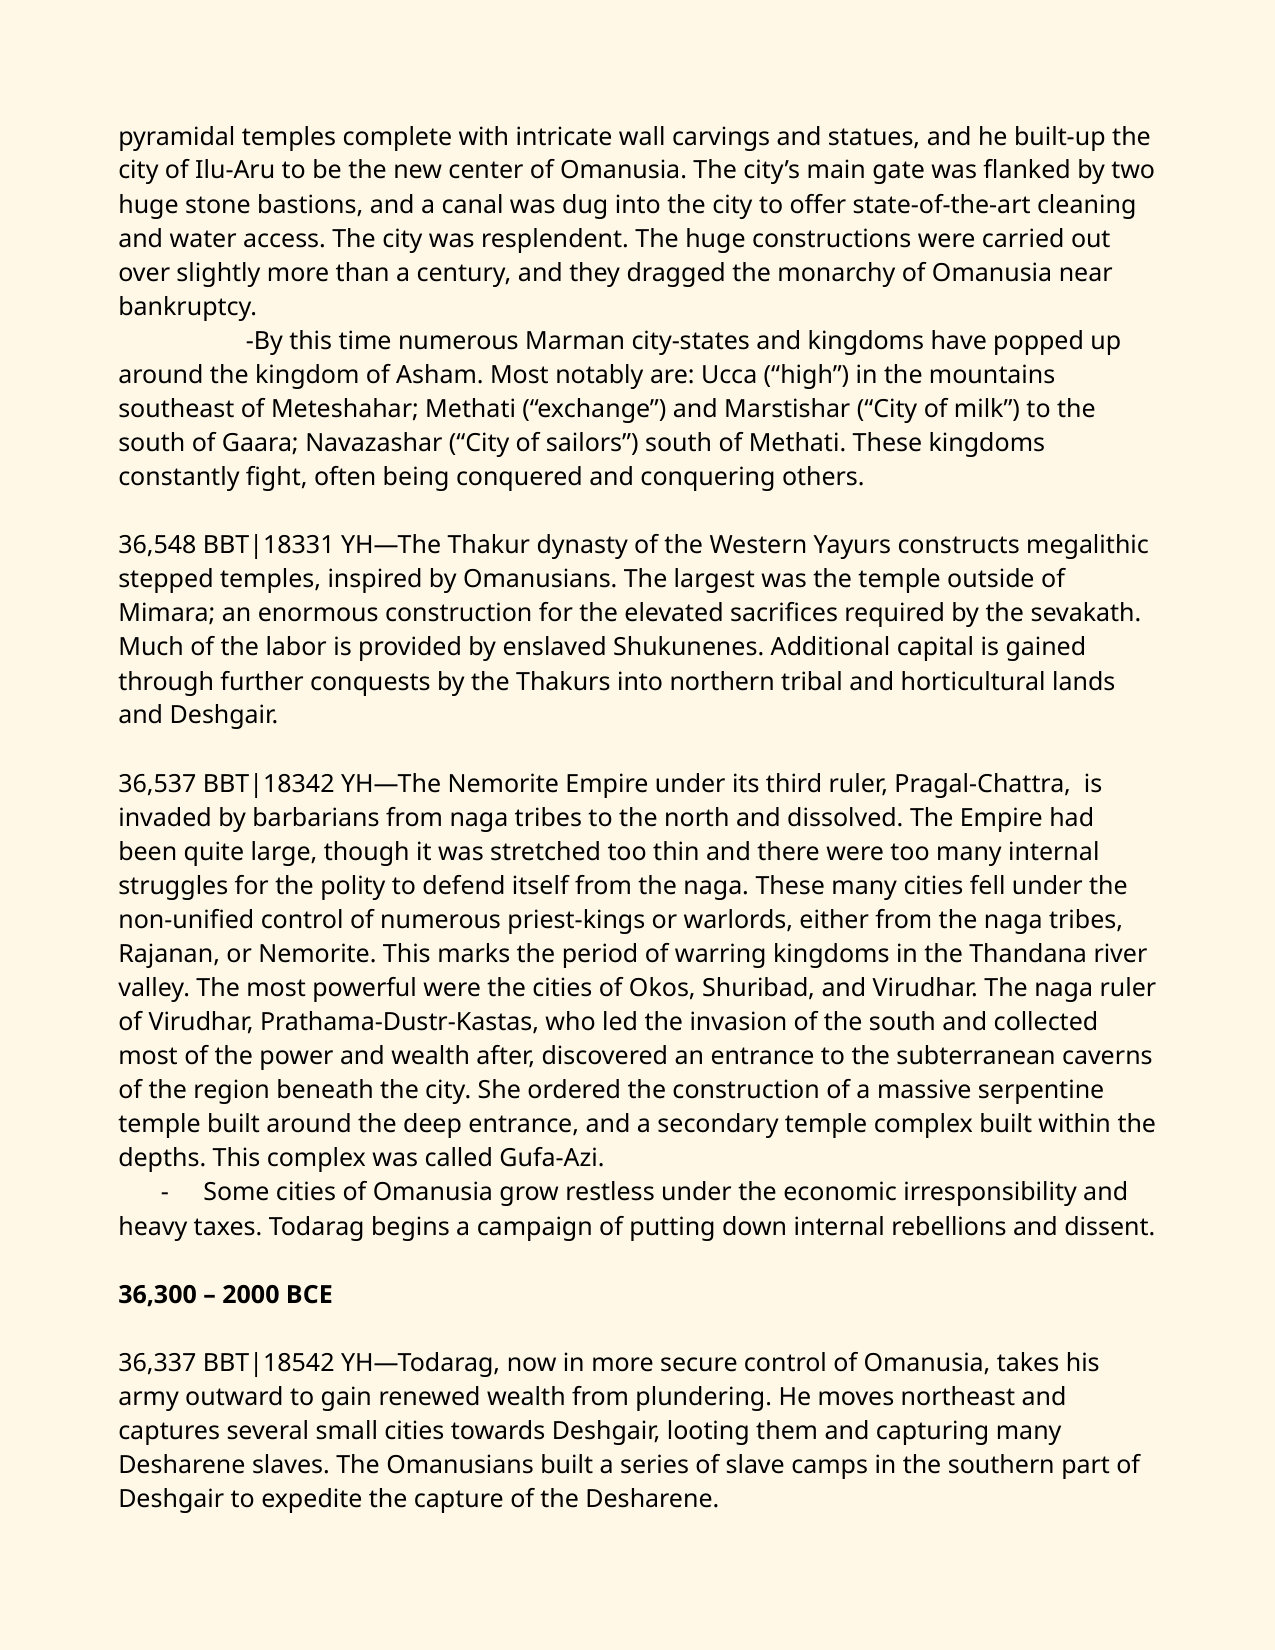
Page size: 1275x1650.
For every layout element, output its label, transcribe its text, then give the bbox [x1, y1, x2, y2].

text 36,548 BBT|18331 YH—The Thakur dynasty of the Western Yayurs constructs megalithic stepped temples, inspired by Omanusians. The largest was the temple outside of Mimara; an enormous construction for the elevated sacrifices required by the sevakath. Much of the labor is provided by enslaved Shukunenes. Additional capital is gained through further conquests by the Thakurs into northern tribal and horticultural lands and Deshgair. [118, 527, 1157, 731]
text -By this time numerous Marman city-states and kingdoms have popped up around the kingdom of Asham. Most notably are: Ucca (“high”) in the mountains southeast of Meteshahar; Methati (“exchange”) and Marstishar (“City of milk”) to the south of Gaara; Navazashar (“City of sailors”) south of Methati. These kingdoms constantly fight, often being conquered and conquering others. [118, 322, 1157, 493]
text 36,537 BBT|18342 YH—The Nemorite Empire under its third ruler, Pragal-Chattra, is invaded by barbarians from naga tribes to the north and dissolved. The Empire had been quite large, though it was stretched too thin and there were too many internal struggles for the polity to defend itself from the naga. These many cities fell under the non-unified control of numerous priest-kings or warlords, either from the naga tribes, Rajanan, or Nemorite. This marks the period of warring kingdoms in the Thandana river valley. The most powerful were the cities of Okos, Shuribad, and Virudhar. The naga ruler of Virudhar, Prathama-Dustr-Kastas, who led the invasion of the south and collected most of the power and wealth after, discovered an entrance to the subterranean caverns of the region beneath the city. She ordered the construction of a massive serpentine temple built around the deep entrance, and a secondary temple complex built within the depths. This complex was called Gufa-Azi. [118, 765, 1157, 1174]
text - Some cities of Omanusia grow restless under the economic irresponsibility and heavy taxes. Todarag begins a campaign of putting down internal rebellions and dissent. [118, 1174, 1157, 1242]
text 36,300 – 2000 BCE [118, 1276, 1157, 1310]
text 36,337 BBT|18542 YH—Todarag, now in more secure control of Omanusia, takes his army outward to gain renewed wealth from plundering. He moves northeast and captures several small cities towards Deshgair, looting them and capturing many Desharene slaves. The Omanusians built a series of slave camps in the southern part of Deshgair to expedite the capture of the Desharene. [118, 1344, 1157, 1515]
text pyramidal temples complete with intricate wall carvings and statues, and he built-up the city of Ilu-Aru to be the new center of Omanusia. The city’s main gate was flanked by two huge stone bastions, and a canal was dug into the city to offer state-of-the-art cleaning and water access. The city was resplendent. The huge constructions were carried out over slightly more than a century, and they dragged the monarchy of Omanusia near bankruptcy. [118, 118, 1157, 322]
